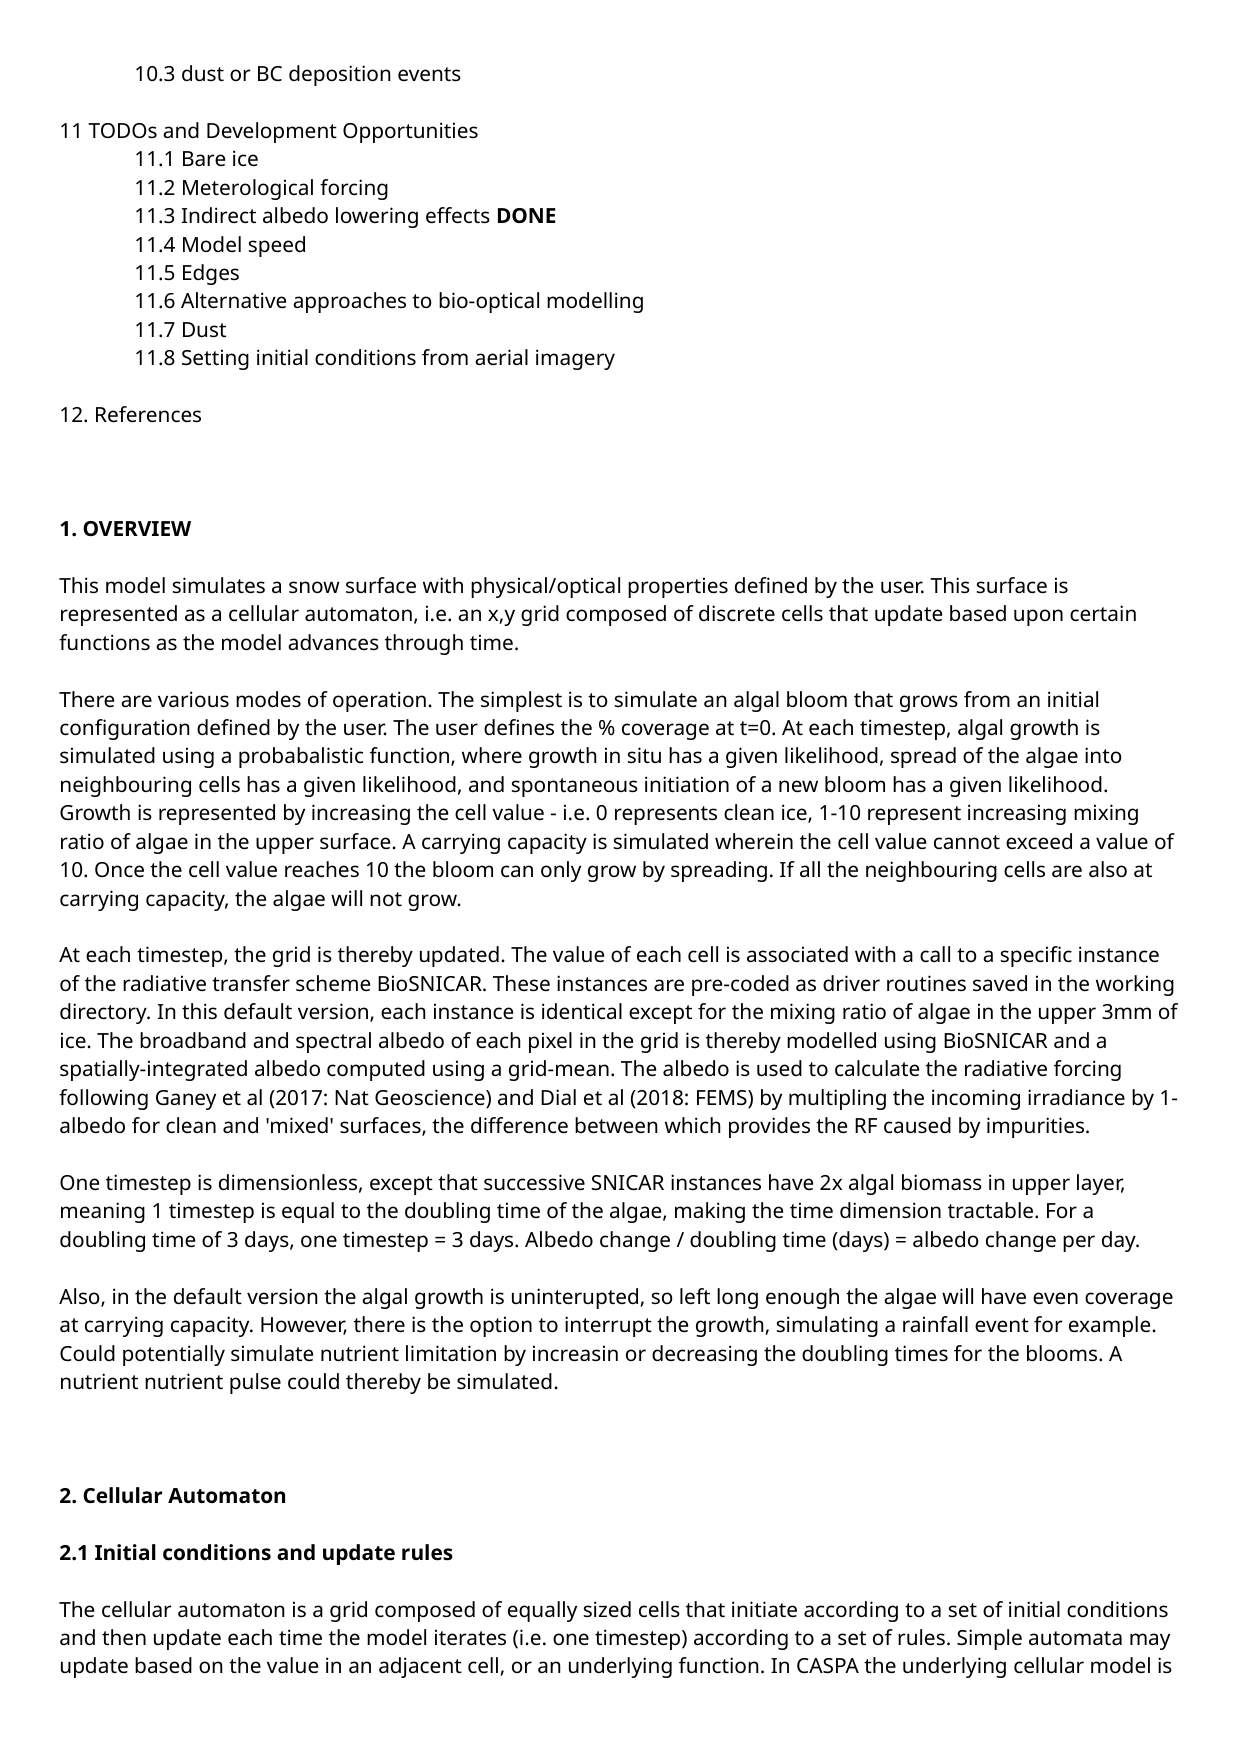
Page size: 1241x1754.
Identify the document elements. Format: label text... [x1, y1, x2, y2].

text 11.3 Indirect albedo lowering effects DONE [59, 201, 1181, 230]
text 2. Cellular Automaton [59, 1481, 1181, 1509]
text 11.8 Setting initial conditions from aerial imagery [59, 343, 1181, 372]
text 11 TODOs and Development Opportunities [59, 116, 1181, 144]
text 12. References [59, 400, 1181, 429]
text There are various modes of operation. The simplest is to simulate an algal bloom that grows from an initial configuration defined by the user. The user defines the % coverage at t=0. At each timestep, algal growth is simulated using a probabalistic function, where growth in situ has a given likelihood, spread of the algae into neighbouring cells has a given likelihood, and spontaneous initiation of a new bloom has a given likelihood. Growth is represented by increasing the cell value - i.e. 0 represents clean ice, 1-10 represent increasing mixing ratio of algae in the upper surface. A carrying capacity is simulated wherein the cell value cannot exceed a value of 10. Once the cell value reaches 10 the bloom can only grow by spreading. If all the neighbouring cells are also at carrying capacity, the algae will not grow. [59, 685, 1181, 912]
text One timestep is dimensionless, except that successive SNICAR instances have 2x algal biomass in upper layer, meaning 1 timestep is equal to the doubling time of the algae, making the time dimension tractable. For a doubling time of 3 days, one timestep = 3 days. Albedo change / doubling time (days) = albedo change per day. [59, 1168, 1181, 1253]
text This model simulates a snow surface with physical/optical properties defined by the user. This surface is represented as a cellular automaton, i.e. an x,y grid composed of discrete cells that update based upon certain functions as the model advances through time. [59, 571, 1181, 656]
text 2.1 Initial conditions and update rules [59, 1538, 1181, 1566]
text 11.7 Dust [59, 315, 1181, 343]
text Also, in the default version the algal growth is uninterupted, so left long enough the algae will have even coverage at carrying capacity. However, there is the option to interrupt the growth, simulating a rainfall event for example. Could potentially simulate nutrient limitation by increasin or decreasing the doubling times for the blooms. A nutrient nutrient pulse could thereby be simulated. [59, 1282, 1181, 1396]
text 11.4 Model speed [59, 230, 1181, 258]
text 11.5 Edges [59, 258, 1181, 287]
text The cellular automaton is a grid composed of equally sized cells that initiate according to a set of initial conditions and then update each time the model iterates (i.e. one timestep) according to a set of rules. Simple automata may update based on the value in an adjacent cell, or an underlying function. In CASPA the underlying cellular model is [59, 1595, 1181, 1680]
text 11.1 Bare ice [59, 144, 1181, 173]
text 11.2 Meterological forcing [59, 173, 1181, 201]
text 1. OVERVIEW [59, 514, 1181, 542]
text 11.6 Alternative approaches to bio-optical modelling [59, 287, 1181, 315]
text At each timestep, the grid is thereby updated. The value of each cell is associated with a call to a specific instance of the radiative transfer scheme BioSNICAR. These instances are pre-coded as driver routines saved in the working directory. In this default version, each instance is identical except for the mixing ratio of algae in the upper 3mm of ice. The broadband and spectral albedo of each pixel in the grid is thereby modelled using BioSNICAR and a spatially-integrated albedo computed using a grid-mean. The albedo is used to calculate the radiative forcing following Ganey et al (2017: Nat Geoscience) and Dial et al (2018: FEMS) by multipling the incoming irradiance by 1-albedo for clean and 'mixed' surfaces, the difference between which provides the RF caused by impurities. [59, 941, 1181, 1140]
text 10.3 dust or BC deposition events [59, 59, 1181, 87]
